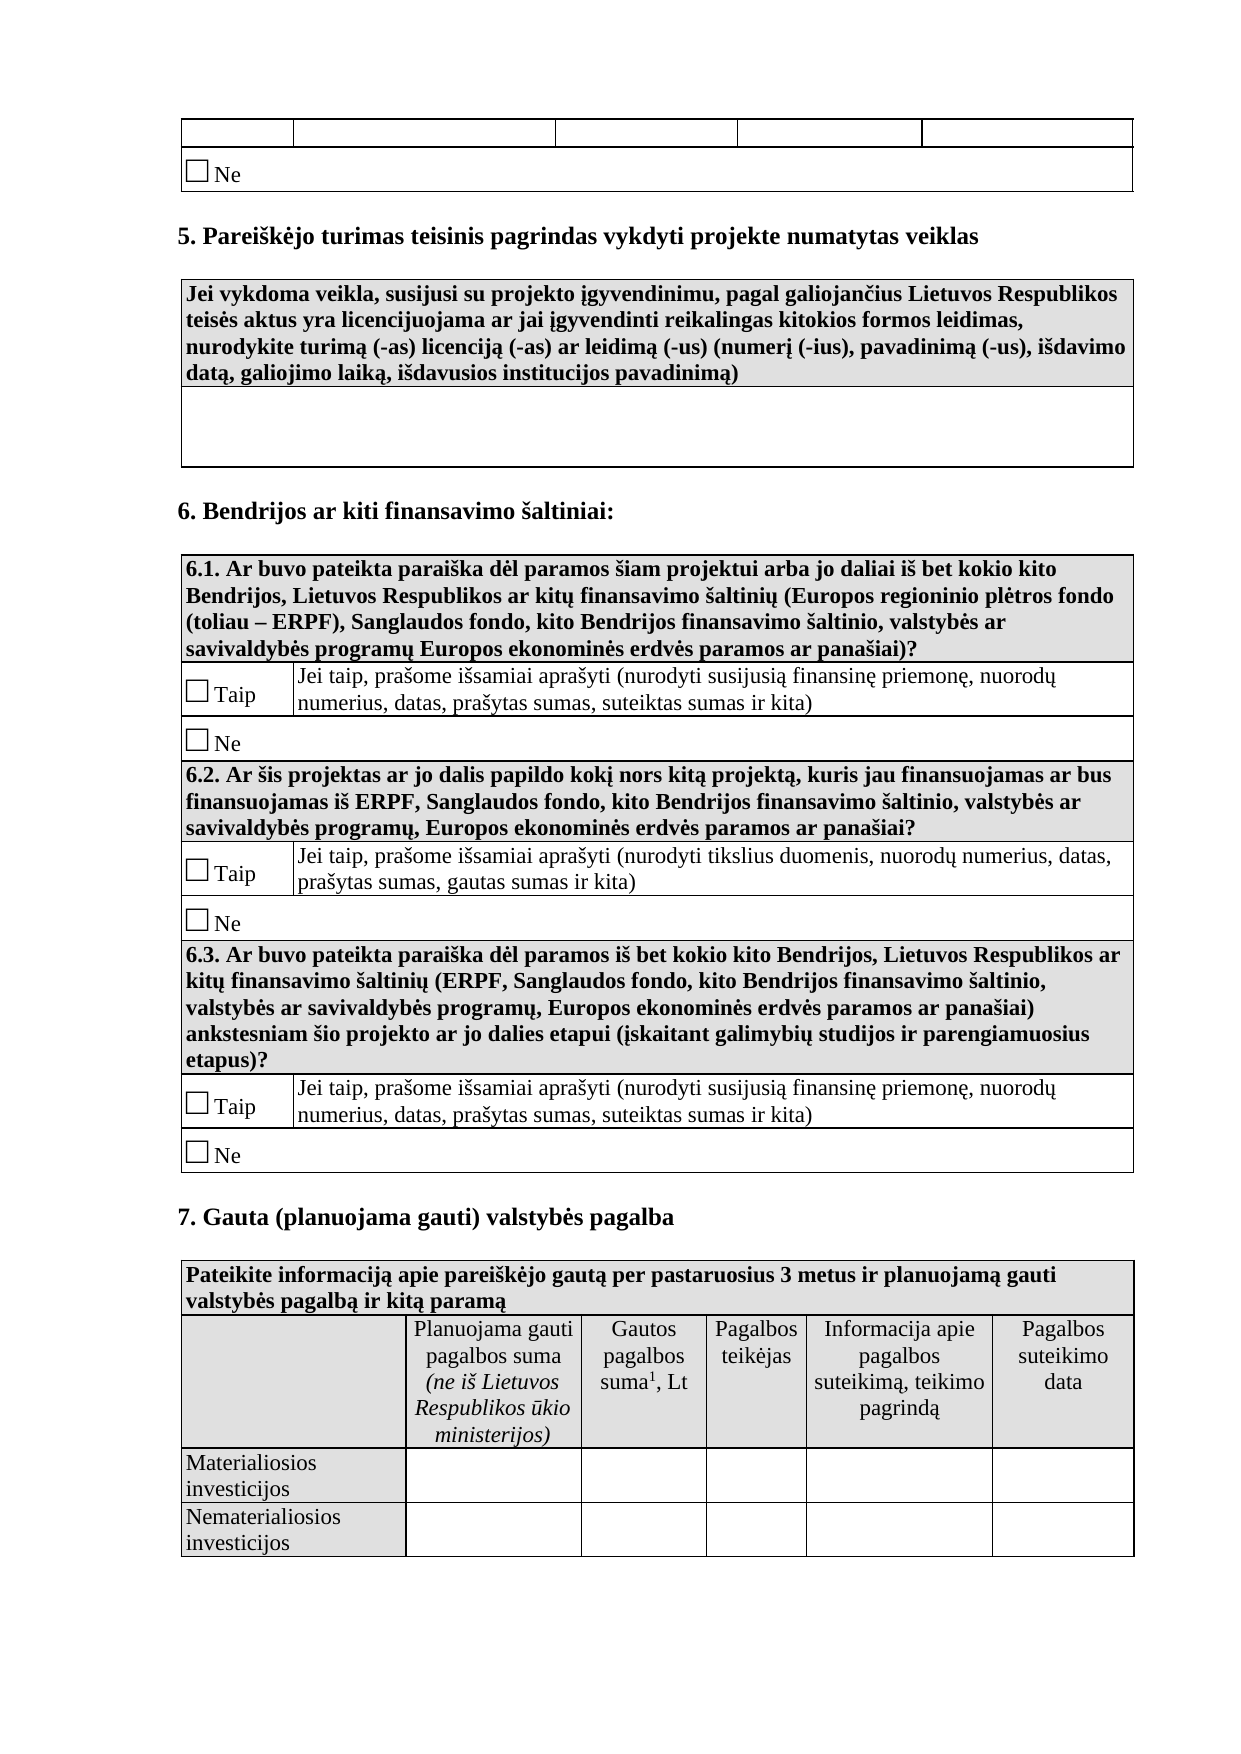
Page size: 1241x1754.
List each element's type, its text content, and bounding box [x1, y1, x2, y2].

table_cell Pagalbos suteikimo data [993, 1316, 1133, 1447]
table_cell [707, 1503, 806, 1556]
table_cell [556, 120, 737, 146]
table_cell □ Ne [182, 896, 1133, 939]
table_cell [807, 1503, 992, 1556]
table_cell [707, 1449, 806, 1501]
table_cell Materialiosios investicijos [182, 1449, 405, 1501]
table_cell □ Ne [182, 717, 1133, 760]
table_header Jei vykdoma veikla, susijusi su projekto įgyvendinimu, pagal galiojančius Lietuvos Respublikos teisės aktus yra licencijuojama ar jai įgyvendinti reikalingas kitokios formos leidimas, nurodykite turimą (-as) licenciją (-as) ar leidimą (-us) (numerį (-ius), pavadinimą (-us), išdavimo datą, galiojimo laiką, išdavusios institucijos pavadinimą) [182, 280, 1133, 386]
table_cell Jei taip, prašome išsamiai aprašyti (nurodyti susijusią finansinę priemonę, nuorodų numerius, datas, prašytas sumas, suteiktas sumas ir kita) [294, 1075, 1133, 1127]
text 6. Bendrijos ar kiti finansavimo šaltiniai: [177, 496, 1122, 525]
table_cell Pagalbos teikėjas [707, 1316, 806, 1447]
table_cell [738, 120, 921, 146]
table_cell [993, 1503, 1133, 1556]
table_cell Jei taip, prašome išsamiai aprašyti (nurodyti susijusią finansinę priemonę, nuorodų numerius, datas, prašytas sumas, suteiktas sumas ir kita) [294, 663, 1133, 715]
table_cell [807, 1449, 992, 1501]
text 7. Gauta (planuojama gauti) valstybės pagalba [177, 1202, 1122, 1231]
table_cell [182, 387, 1133, 466]
table_cell [182, 1316, 405, 1447]
table_cell Gautos pagalbos suma1, Lt [582, 1316, 706, 1447]
table_cell 6.3. Ar buvo pateikta paraiška dėl paramos iš bet kokio kito Bendrijos, Lietuvos Respublikos ar kitų finansavimo šaltinių (ERPF, Sanglaudos fondo, kito Bendrijos finansavimo šaltinio, valstybės ar savivaldybės programų, Europos ekonominės erdvės paramos ar panašiai) ankstesniam šio projekto ar jo dalies etapui (įskaitant galimybių studijos ir parengiamuosius etapus)? [182, 941, 1133, 1073]
table_cell [923, 120, 1132, 146]
table_cell □ Taip [182, 842, 293, 895]
table_cell [582, 1449, 706, 1501]
table_cell □ Taip [182, 1075, 293, 1127]
text 5. Pareiškėjo turimas teisinis pagrindas vykdyti projekte numatytas veiklas [177, 221, 1122, 250]
table_cell Informacija apie pagalbos suteikimą, teikimo pagrindą [807, 1316, 992, 1447]
table_cell □ Taip [182, 663, 293, 715]
table_cell Jei taip, prašome išsamiai aprašyti (nurodyti tikslius duomenis, nuorodų numerius, datas, prašytas sumas, gautas sumas ir kita) [294, 842, 1133, 895]
table_cell Nematerialiosios investicijos [182, 1503, 405, 1556]
table_cell [182, 120, 293, 146]
table_cell [407, 1503, 581, 1556]
table_cell [407, 1449, 581, 1501]
table_cell [582, 1503, 706, 1556]
table_cell □ Ne [182, 148, 1132, 191]
table_header Pateikite informaciją apie pareiškėjo gautą per pastaruosius 3 metus ir planuojamą gauti valstybės pagalbą ir kitą paramą [182, 1261, 1133, 1314]
table_cell 6.2. Ar šis projektas ar jo dalis papildo kokį nors kitą projektą, kuris jau finansuojamas ar bus finansuojamas iš ERPF, Sanglaudos fondo, kito Bendrijos finansavimo šaltinio, valstybės ar savivaldybės programų, Europos ekonominės erdvės paramos ar panašiai? [182, 762, 1133, 841]
table_header 6.1. Ar buvo pateikta paraiška dėl paramos šiam projektui arba jo daliai iš bet kokio kito Bendrijos, Lietuvos Respublikos ar kitų finansavimo šaltinių (Europos regioninio plėtros fondo (toliau – ERPF), Sanglaudos fondo, kito Bendrijos finansavimo šaltinio, valstybės ar savivaldybės programų Europos ekonominės erdvės paramos ar panašiai)? [182, 556, 1133, 661]
table_cell [993, 1449, 1133, 1501]
table_cell [294, 120, 555, 146]
table_cell □ Ne [182, 1129, 1133, 1172]
table_cell Planuojama gauti pagalbos suma (ne iš Lietuvos Respublikos ūkio ministerijos) [407, 1316, 581, 1447]
